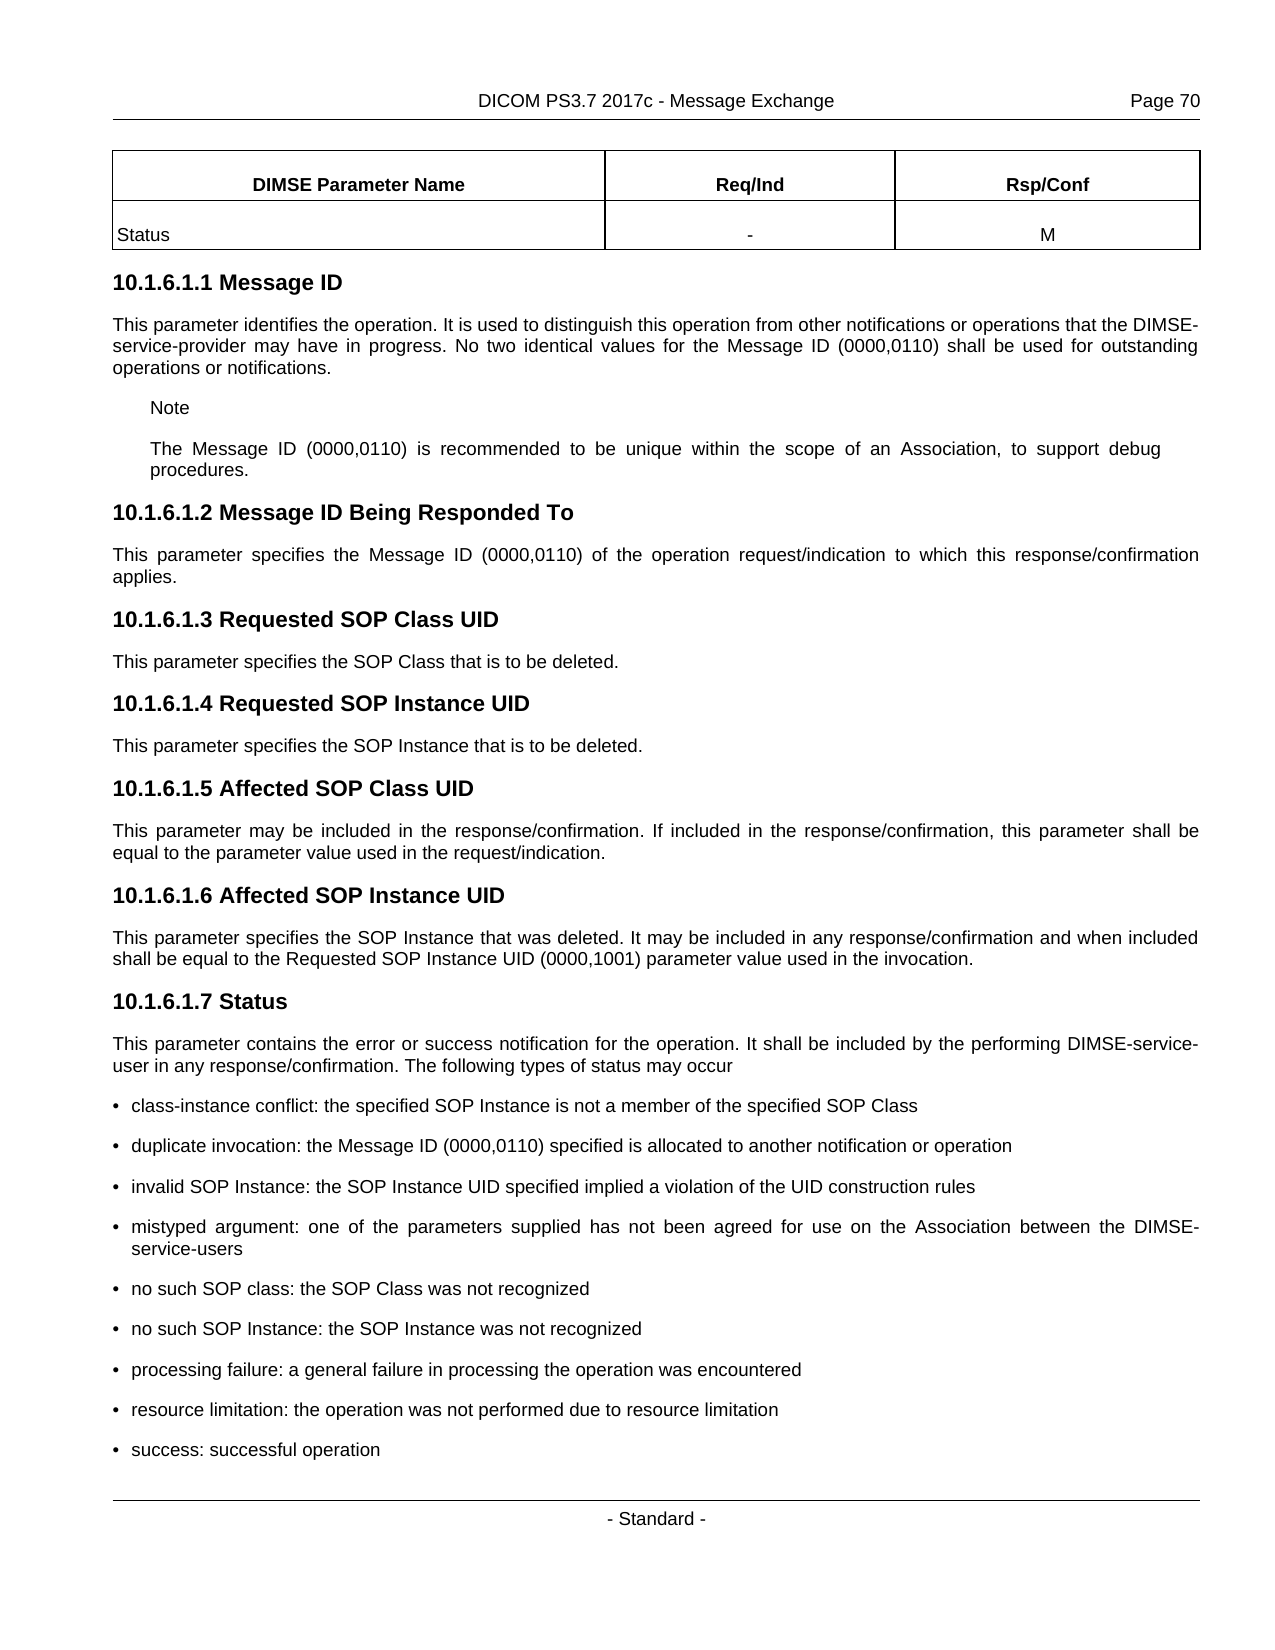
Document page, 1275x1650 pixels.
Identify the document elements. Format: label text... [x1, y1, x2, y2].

list invalid SOP Instance: the SOP Instance UID specified implied a violation of the UID construction rules [112, 1176, 1200, 1197]
text This parameter identifies the operation. It is used to distinguish this operation from other notifications or operations that the DIMSE-service-provider may have in progress. No two identical values for the Message ID (0000,0110) shall be used for outstanding operations or notifications. [112, 314, 1200, 378]
table_cell M [896, 201, 1199, 249]
text 10.1.6.1.1 Message ID [112, 269, 1200, 295]
text 10.1.6.1.6 Affected SOP Instance UID [112, 882, 1200, 908]
text This parameter specifies the SOP Class that is to be deleted. [112, 650, 1200, 672]
text The Message ID (0000,0110) is recommended to be unique within the scope of an Association, to support debug procedures. [150, 437, 1162, 481]
list class-instance conflict: the specified SOP Instance is not a member of the specified SOP Class [112, 1095, 1200, 1117]
list no such SOP class: the SOP Class was not recognized [112, 1278, 1200, 1299]
text This parameter specifies the SOP Instance that was deleted. It may be included in any response/confirmation and when included shall be equal to the Requested SOP Instance UID (0000,1001) parameter value used in the invocation. [112, 927, 1200, 970]
text 10.1.6.1.4 Requested SOP Instance UID [112, 691, 1200, 717]
list mistyped argument: one of the parameters supplied has not been agreed for use on the Association between the DIMSE-service-users [112, 1216, 1200, 1259]
text 10.1.6.1.3 Requested SOP Class UID [112, 606, 1200, 632]
list processing failure: a general failure in processing the operation was encountered [112, 1358, 1200, 1380]
table_header Req/Ind [606, 151, 894, 200]
table_cell Status [113, 201, 604, 249]
table_header DIMSE Parameter Name [113, 151, 604, 200]
text This parameter specifies the SOP Instance that is to be deleted. [112, 735, 1200, 757]
text This parameter specifies the Message ID (0000,0110) of the operation request/indication to which this response/confirmation applies. [112, 544, 1200, 587]
list duplicate invocation: the Message ID (0000,0110) specified is allocated to another notification or operation [112, 1135, 1200, 1157]
list no such SOP Instance: the SOP Instance was not recognized [112, 1318, 1200, 1340]
text This parameter may be included in the response/confirmation. If included in the response/confirmation, this parameter shall be equal to the parameter value used in the request/indication. [112, 820, 1200, 863]
text 10.1.6.1.2 Message ID Being Responded To [112, 499, 1200, 525]
text This parameter contains the error or success notification for the operation. It shall be included by the performing DIMSE-service-user in any response/confirmation. The following types of status may occur [112, 1033, 1200, 1076]
list resource limitation: the operation was not performed due to resource limitation [112, 1399, 1200, 1420]
text 10.1.6.1.7 Status [112, 988, 1200, 1014]
list success: successful operation [112, 1439, 1200, 1461]
table_cell - [606, 201, 894, 249]
table_header Rsp/Conf [896, 151, 1199, 200]
text Note [150, 397, 1162, 419]
text 10.1.6.1.5 Affected SOP Class UID [112, 776, 1200, 801]
